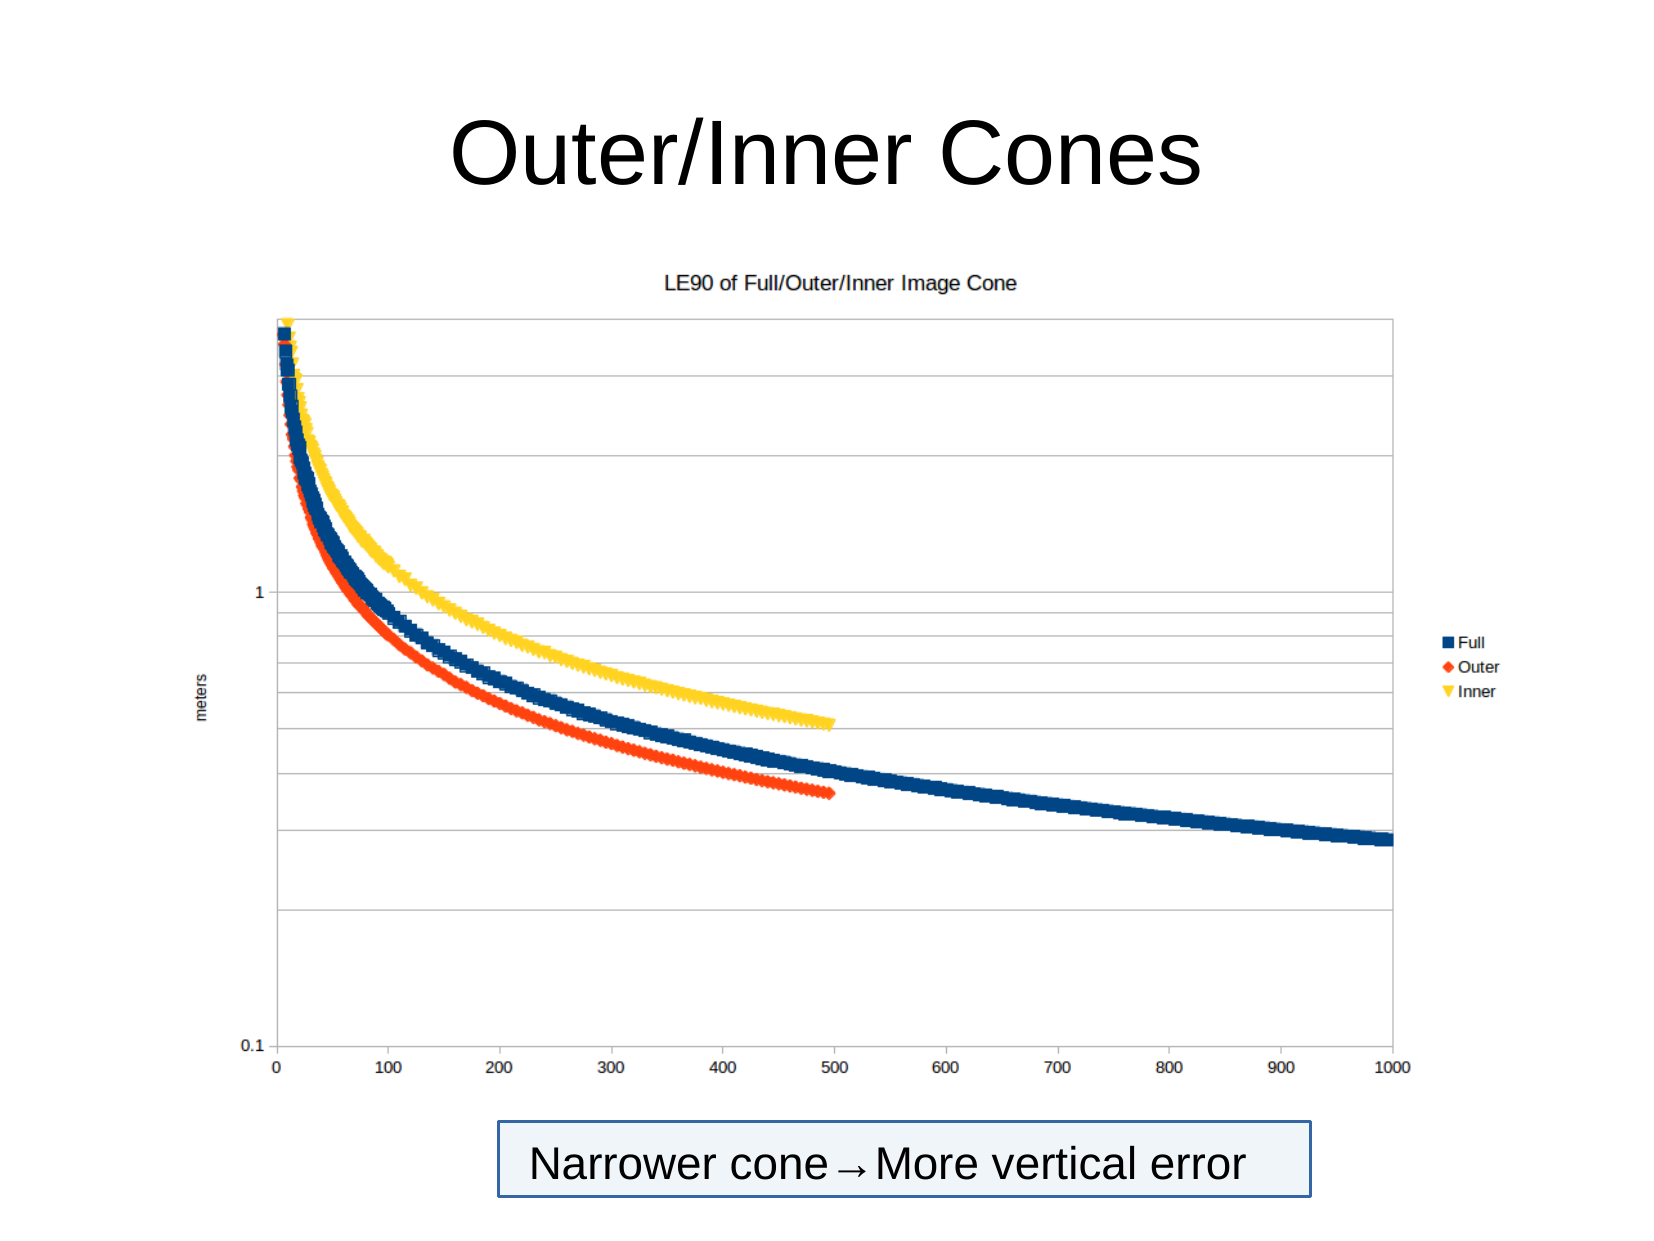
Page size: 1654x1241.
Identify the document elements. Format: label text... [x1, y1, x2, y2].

text_box Narrower cone→More vertical error [514, 1130, 1276, 1197]
text_box [498, 1121, 1311, 1197]
title Outer/Inner Cones [82, 49, 1571, 257]
picture [165, 239, 1516, 1096]
